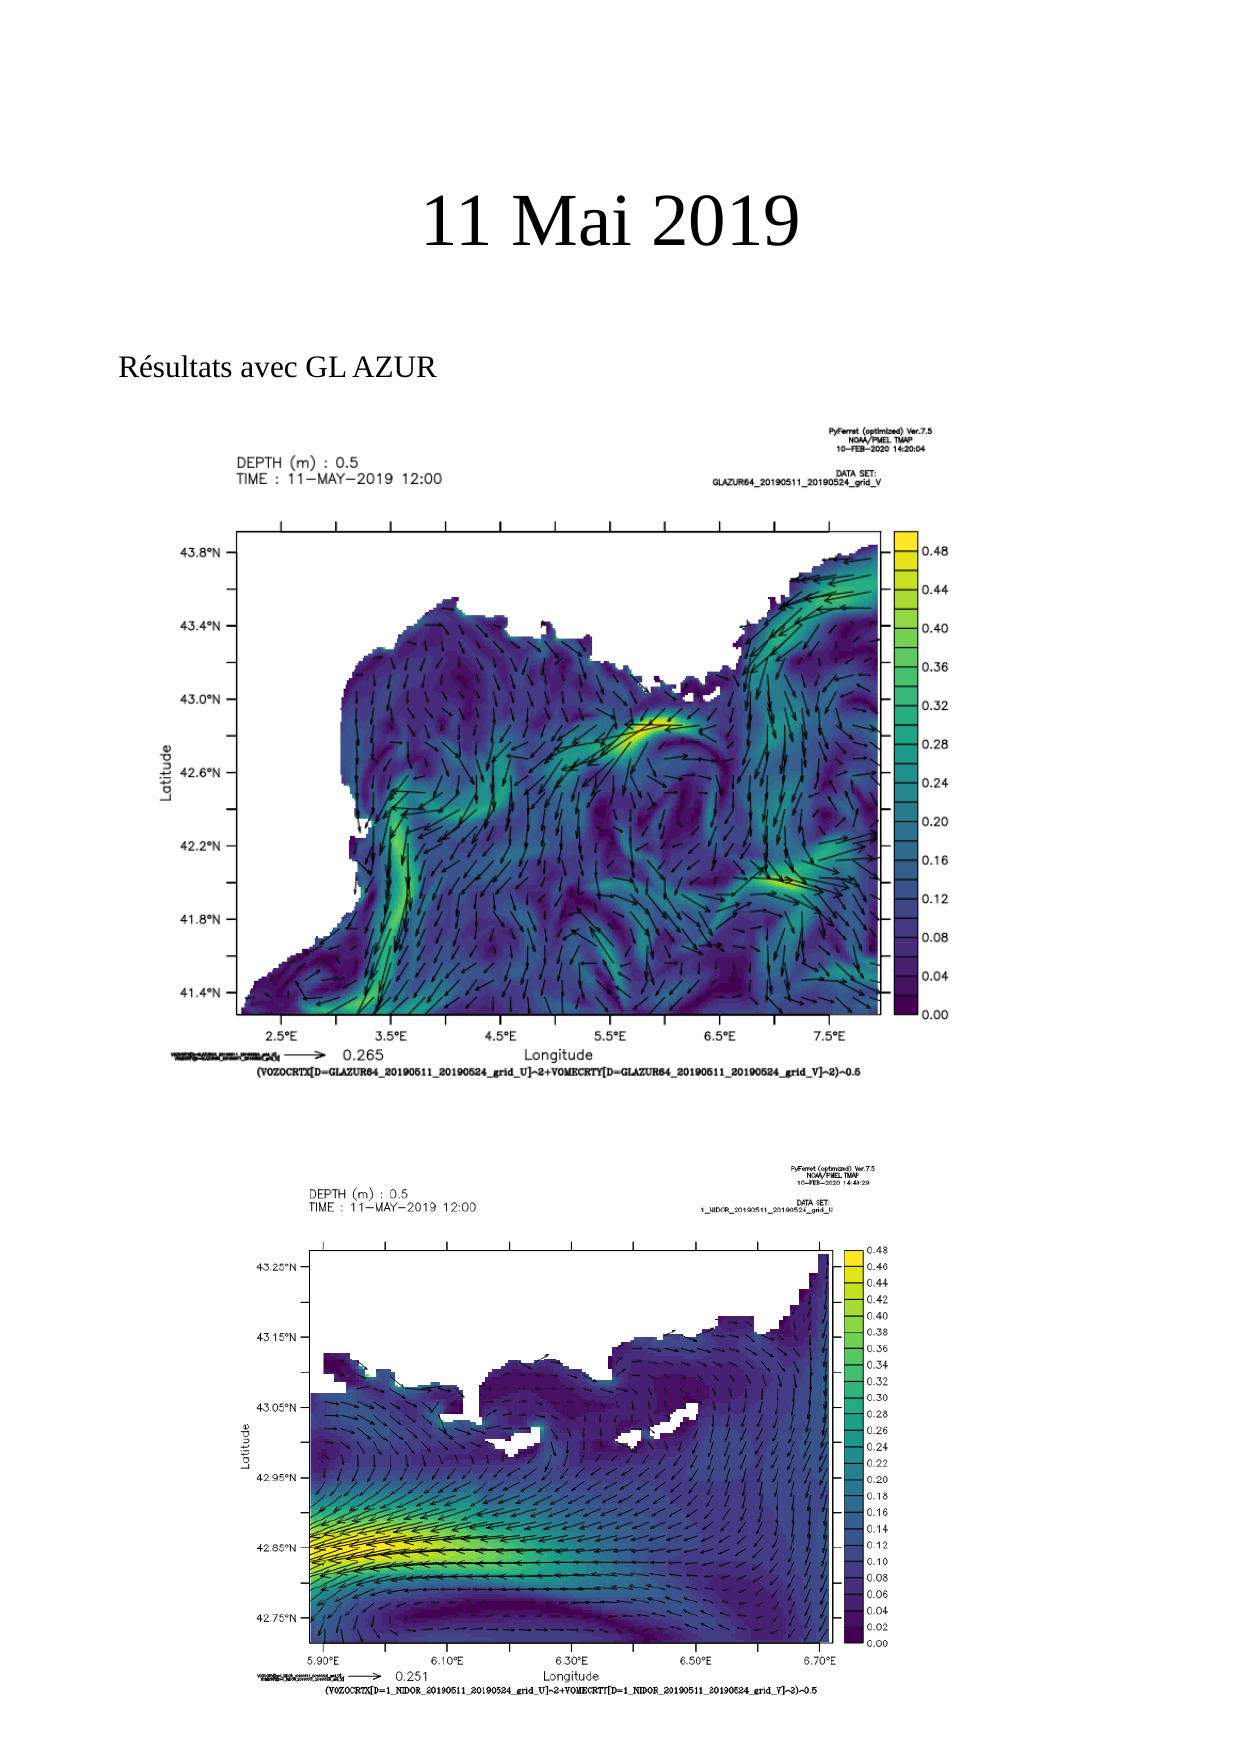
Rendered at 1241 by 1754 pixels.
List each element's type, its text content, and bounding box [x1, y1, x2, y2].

text 11 Mai 2019 [118, 176, 1122, 262]
text Résultats avec GL AZUR [118, 348, 1122, 384]
picture [230, 1158, 898, 1735]
picture [140, 419, 961, 1128]
